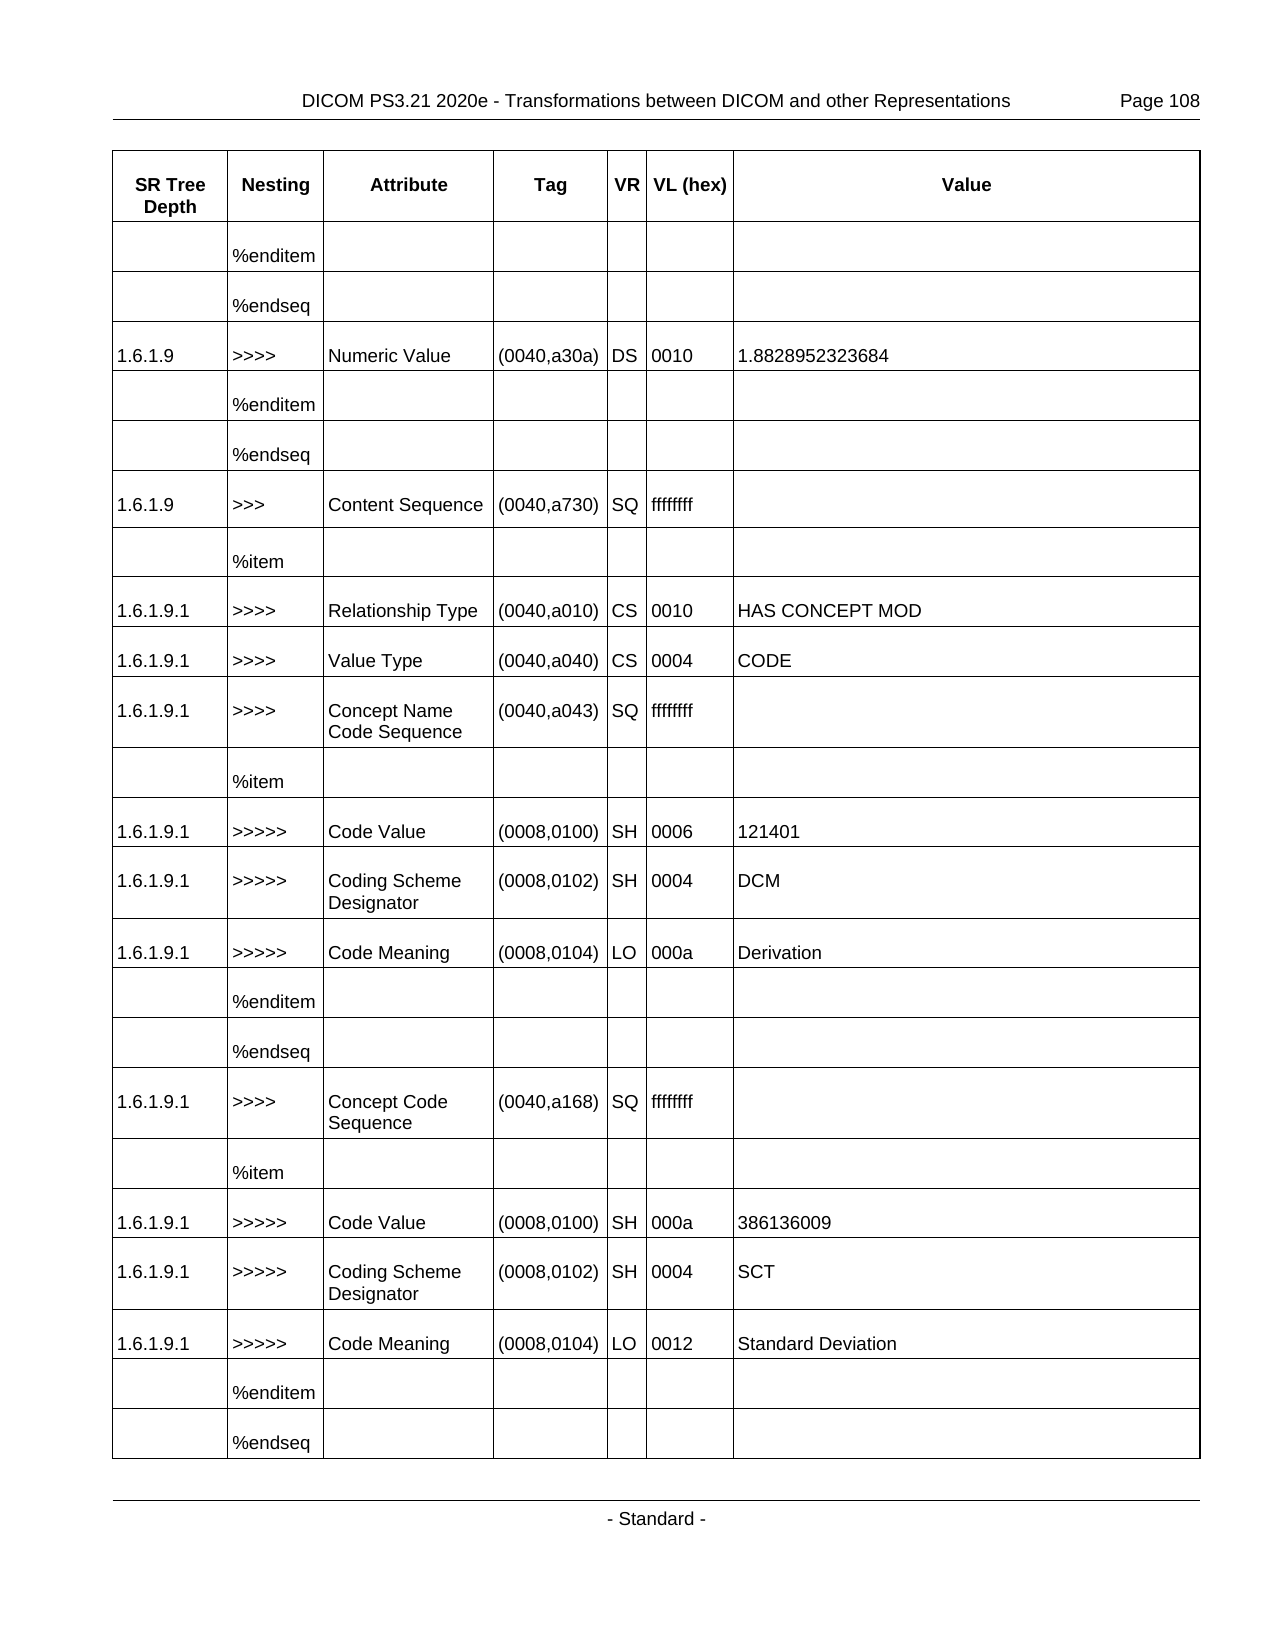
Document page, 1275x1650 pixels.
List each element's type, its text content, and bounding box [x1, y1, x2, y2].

table_cell Code Meaning [324, 919, 493, 967]
table_cell [647, 528, 733, 576]
table_cell [324, 371, 493, 420]
table_cell 1.6.1.9.1 [113, 1068, 227, 1138]
table_header Nesting [228, 151, 323, 221]
table_cell [734, 421, 1199, 470]
table_cell (0008,0104) [494, 1310, 607, 1358]
table_cell 0010 [647, 577, 733, 626]
table_cell Coding Scheme Designator [324, 847, 493, 917]
table_cell 1.6.1.9.1 [113, 677, 227, 747]
table_cell [494, 371, 607, 420]
table_cell [647, 222, 733, 271]
table_cell 0004 [647, 1238, 733, 1308]
table_cell [608, 1409, 646, 1457]
table_cell [324, 1018, 493, 1067]
table_cell [113, 272, 227, 321]
table_cell [734, 1139, 1199, 1187]
table_cell 0010 [647, 322, 733, 370]
table_cell [494, 421, 607, 470]
table_cell [494, 1359, 607, 1408]
table_cell (0040,a040) [494, 627, 607, 676]
table_cell [113, 1139, 227, 1187]
table_cell [647, 1018, 733, 1067]
table_cell %endseq [228, 1018, 323, 1067]
table_cell [113, 421, 227, 470]
table_cell 1.6.1.9 [113, 322, 227, 370]
table_cell 1.6.1.9.1 [113, 919, 227, 967]
table_cell [113, 1409, 227, 1457]
table_cell [647, 371, 733, 420]
table_cell [494, 1139, 607, 1187]
table_cell [734, 1409, 1199, 1457]
table_cell SH [608, 1189, 646, 1237]
table_cell Code Value [324, 1189, 493, 1237]
table_cell [734, 471, 1199, 527]
table_cell [608, 272, 646, 321]
table_cell (0008,0100) [494, 1189, 607, 1237]
table_cell Concept Code Sequence [324, 1068, 493, 1138]
table_cell 1.6.1.9.1 [113, 577, 227, 626]
table_cell [608, 222, 646, 271]
table_cell [113, 968, 227, 1017]
table_cell 0006 [647, 798, 733, 846]
table_header Value [734, 151, 1199, 221]
table_cell 121401 [734, 798, 1199, 846]
table_cell 1.6.1.9.1 [113, 1310, 227, 1358]
table_cell [647, 1359, 733, 1408]
table_cell Value Type [324, 627, 493, 676]
table_cell Derivation [734, 919, 1199, 967]
table_cell 0004 [647, 847, 733, 917]
table_cell [113, 371, 227, 420]
table_cell 1.6.1.9.1 [113, 627, 227, 676]
table_cell DCM [734, 847, 1199, 917]
table_cell Content Sequence [324, 471, 493, 527]
table_cell [608, 528, 646, 576]
table_cell >>>>> [228, 798, 323, 846]
table_cell 1.8828952323684 [734, 322, 1199, 370]
table_cell [113, 222, 227, 271]
table_cell [113, 748, 227, 797]
table_cell [324, 528, 493, 576]
table_cell Standard Deviation [734, 1310, 1199, 1358]
table_cell %item [228, 748, 323, 797]
table_cell 000a [647, 919, 733, 967]
table_cell [734, 1359, 1199, 1408]
table_cell Concept Name Code Sequence [324, 677, 493, 747]
table_cell [324, 1139, 493, 1187]
table_cell >>>> [228, 577, 323, 626]
table_cell 1.6.1.9 [113, 471, 227, 527]
table_cell %item [228, 1139, 323, 1187]
table_cell [324, 968, 493, 1017]
table_cell LO [608, 1310, 646, 1358]
table_cell [608, 1018, 646, 1067]
table_cell [494, 222, 607, 271]
table_cell %endseq [228, 1409, 323, 1457]
table_cell (0040,a010) [494, 577, 607, 626]
table_cell (0040,a30a) [494, 322, 607, 370]
table_cell SQ [608, 677, 646, 747]
table_cell (0008,0102) [494, 1238, 607, 1308]
table_cell CS [608, 627, 646, 676]
table_cell [494, 1409, 607, 1457]
table_cell [324, 1409, 493, 1457]
table_cell SH [608, 847, 646, 917]
table_cell SH [608, 798, 646, 846]
table_cell [608, 1139, 646, 1187]
table_cell [734, 1068, 1199, 1138]
table_cell (0008,0104) [494, 919, 607, 967]
table_cell %item [228, 528, 323, 576]
table_cell SCT [734, 1238, 1199, 1308]
table_cell LO [608, 919, 646, 967]
table_cell >>>>> [228, 1238, 323, 1308]
table_cell [647, 1139, 733, 1187]
table_cell (0040,a730) [494, 471, 607, 527]
table_cell %enditem [228, 371, 323, 420]
table_cell 0004 [647, 627, 733, 676]
table_cell [734, 677, 1199, 747]
table_cell >>>> [228, 1068, 323, 1138]
table_cell >>> [228, 471, 323, 527]
table_cell (0040,a168) [494, 1068, 607, 1138]
table_cell 1.6.1.9.1 [113, 1189, 227, 1237]
table_cell (0008,0100) [494, 798, 607, 846]
table_cell >>>> [228, 322, 323, 370]
table_cell CS [608, 577, 646, 626]
table_cell %endseq [228, 272, 323, 321]
table_cell [113, 1018, 227, 1067]
table_cell [647, 272, 733, 321]
table_cell SQ [608, 1068, 646, 1138]
table_cell [608, 371, 646, 420]
table_cell (0040,a043) [494, 677, 607, 747]
table_cell ffffffff [647, 677, 733, 747]
table_header VR [608, 151, 646, 221]
table_cell [647, 421, 733, 470]
table_cell DS [608, 322, 646, 370]
table_header SR Tree Depth [113, 151, 227, 221]
table_cell [113, 528, 227, 576]
table_cell >>>> [228, 677, 323, 747]
table_cell [734, 968, 1199, 1017]
table_cell [734, 371, 1199, 420]
table_cell [734, 528, 1199, 576]
table_cell >>>>> [228, 1310, 323, 1358]
table_cell ffffffff [647, 471, 733, 527]
table_cell [608, 968, 646, 1017]
table_cell [734, 1018, 1199, 1067]
table_cell 1.6.1.9.1 [113, 798, 227, 846]
table_cell >>>>> [228, 847, 323, 917]
table_cell [647, 1409, 733, 1457]
table_header Attribute [324, 151, 493, 221]
table_cell [608, 748, 646, 797]
table_cell 0012 [647, 1310, 733, 1358]
table_cell HAS CONCEPT MOD [734, 577, 1199, 626]
table_cell %enditem [228, 1359, 323, 1408]
table_cell 386136009 [734, 1189, 1199, 1237]
table_cell SQ [608, 471, 646, 527]
table_cell [647, 748, 733, 797]
table_cell >>>>> [228, 919, 323, 967]
table_cell Numeric Value [324, 322, 493, 370]
table_cell >>>>> [228, 1189, 323, 1237]
table_cell [734, 222, 1199, 271]
table_cell [647, 968, 733, 1017]
table_cell [608, 1359, 646, 1408]
table_cell [494, 528, 607, 576]
table_cell Code Value [324, 798, 493, 846]
table_cell 1.6.1.9.1 [113, 847, 227, 917]
table_cell %enditem [228, 968, 323, 1017]
table_cell [324, 421, 493, 470]
table_cell Code Meaning [324, 1310, 493, 1358]
table_header Tag [494, 151, 607, 221]
table_cell [324, 748, 493, 797]
table_cell %endseq [228, 421, 323, 470]
table_cell Coding Scheme Designator [324, 1238, 493, 1308]
table_cell [734, 272, 1199, 321]
table_cell ffffffff [647, 1068, 733, 1138]
table_cell [494, 272, 607, 321]
table_cell SH [608, 1238, 646, 1308]
table_cell [608, 421, 646, 470]
table_cell [494, 968, 607, 1017]
table_cell Relationship Type [324, 577, 493, 626]
table_cell (0008,0102) [494, 847, 607, 917]
table_cell [324, 272, 493, 321]
table_cell >>>> [228, 627, 323, 676]
table_cell [734, 748, 1199, 797]
table_cell 000a [647, 1189, 733, 1237]
table_header VL (hex) [647, 151, 733, 221]
table_cell [324, 1359, 493, 1408]
table_cell [113, 1359, 227, 1408]
table_cell [324, 222, 493, 271]
table_cell CODE [734, 627, 1199, 676]
table_cell 1.6.1.9.1 [113, 1238, 227, 1308]
table_cell [494, 1018, 607, 1067]
table_cell %enditem [228, 222, 323, 271]
table_cell [494, 748, 607, 797]
